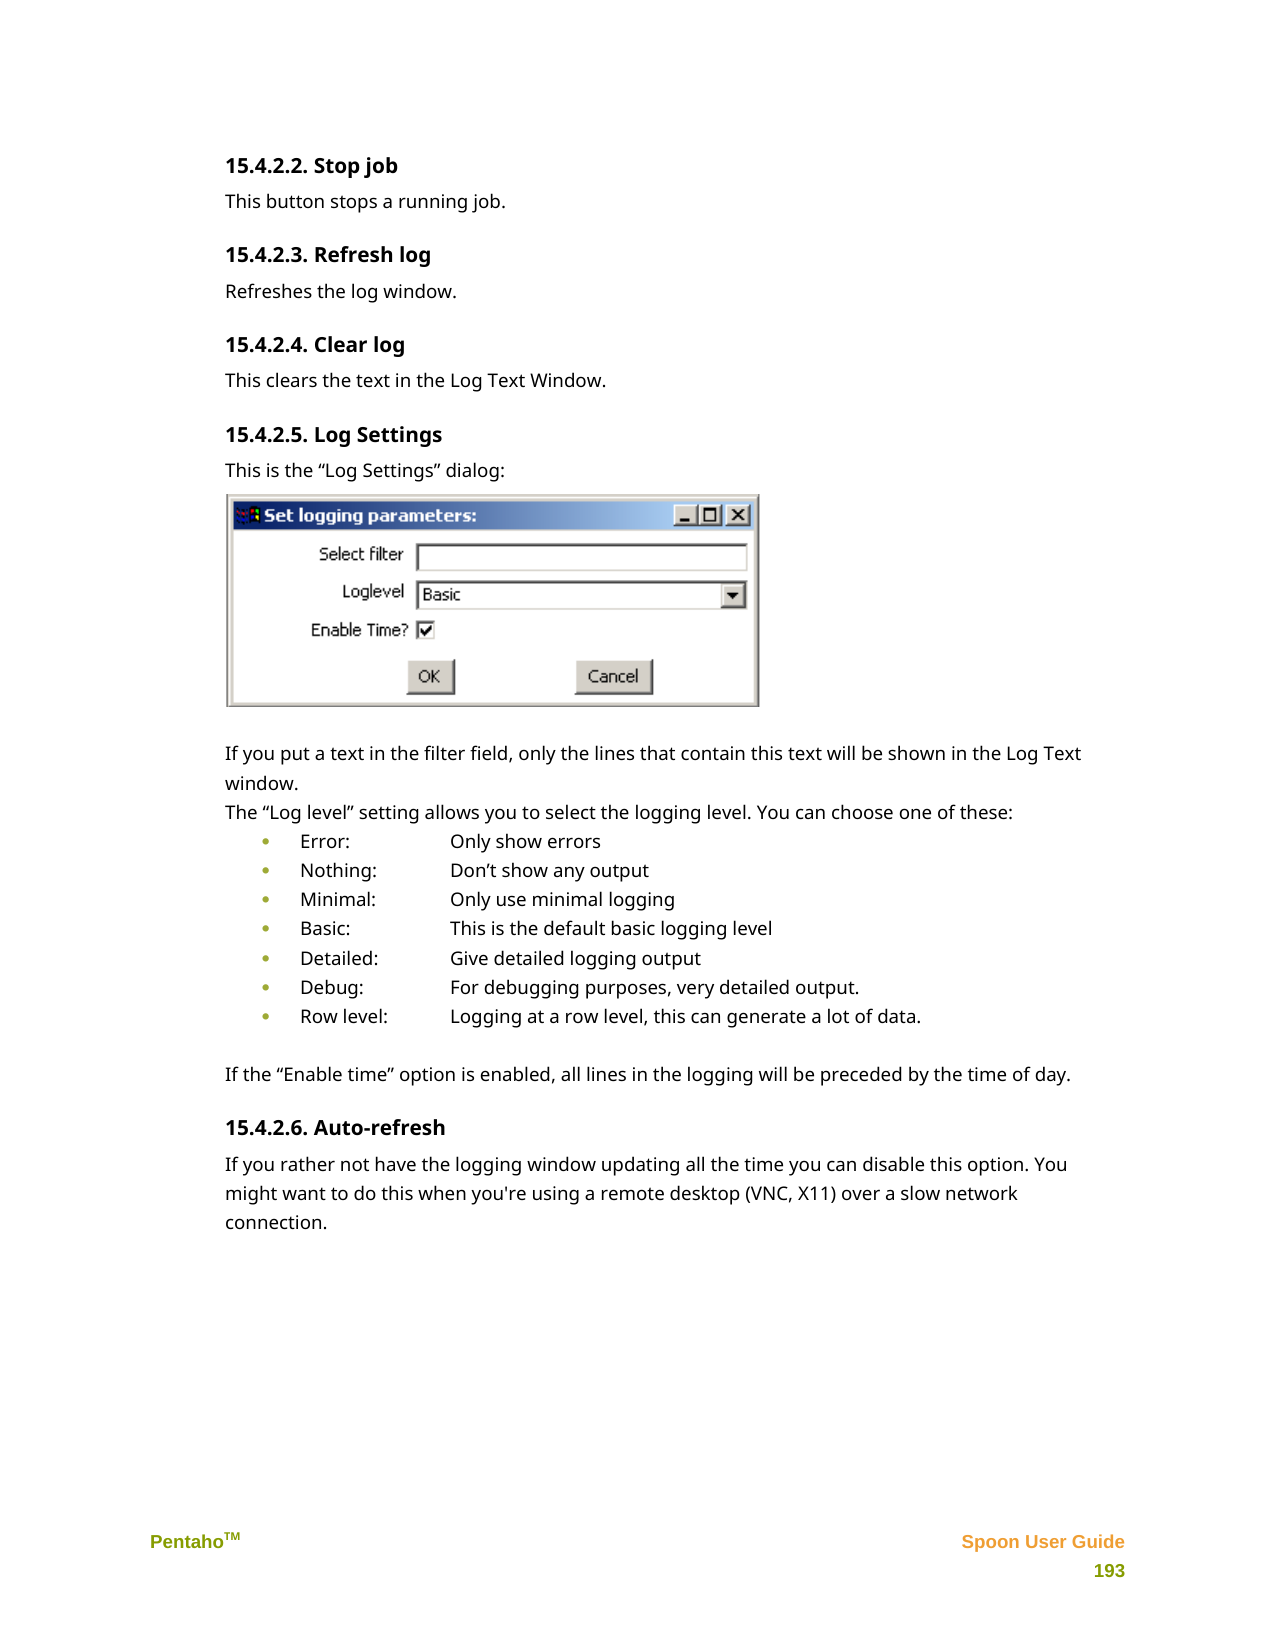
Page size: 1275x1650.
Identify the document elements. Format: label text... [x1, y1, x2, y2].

list Nothing: Don’t show any output [262, 854, 1125, 883]
text This clears the text in the Log Text Window. [225, 364, 1125, 394]
subtitle 15.4.2.4. Clear log [225, 329, 1125, 358]
subtitle 15.4.2.5. Log Settings [225, 419, 1125, 448]
list Basic: This is the default basic logging level [262, 912, 1125, 942]
list Minimal: Only use minimal logging [262, 883, 1125, 912]
text If the “Enable time” option is enabled, all lines in the logging will be preceded by the time of day. [225, 1058, 1125, 1087]
subtitle 15.4.2.6. Auto-refresh [225, 1112, 1125, 1142]
text Refreshes the log window. [225, 275, 1125, 304]
list Error: Only show errors [262, 825, 1125, 854]
list Row level: Logging at a row level, this can generate a lot of data. [262, 1000, 1125, 1029]
text If you put a text in the filter field, only the lines that contain this text will be shown in the Log Text window. [225, 737, 1125, 796]
list Debug: For debugging purposes, very detailed output. [262, 971, 1125, 1000]
text This is the “Log Settings” dialog: [225, 454, 1125, 483]
subtitle 15.4.2.3. Refresh log [225, 239, 1125, 269]
list Detailed: Give detailed logging output [262, 942, 1125, 971]
text The “Log level” setting allows you to select the logging level. You can choose one of these: [225, 796, 1125, 825]
text If you rather not have the logging window updating all the time you can disable this option. You might want to do this when you're using a remote desktop (VNC, X11) over a slow network connection. [225, 1148, 1125, 1235]
text This button stops a running job. [225, 185, 1125, 214]
subtitle 15.4.2.2. Stop job [225, 150, 1125, 179]
